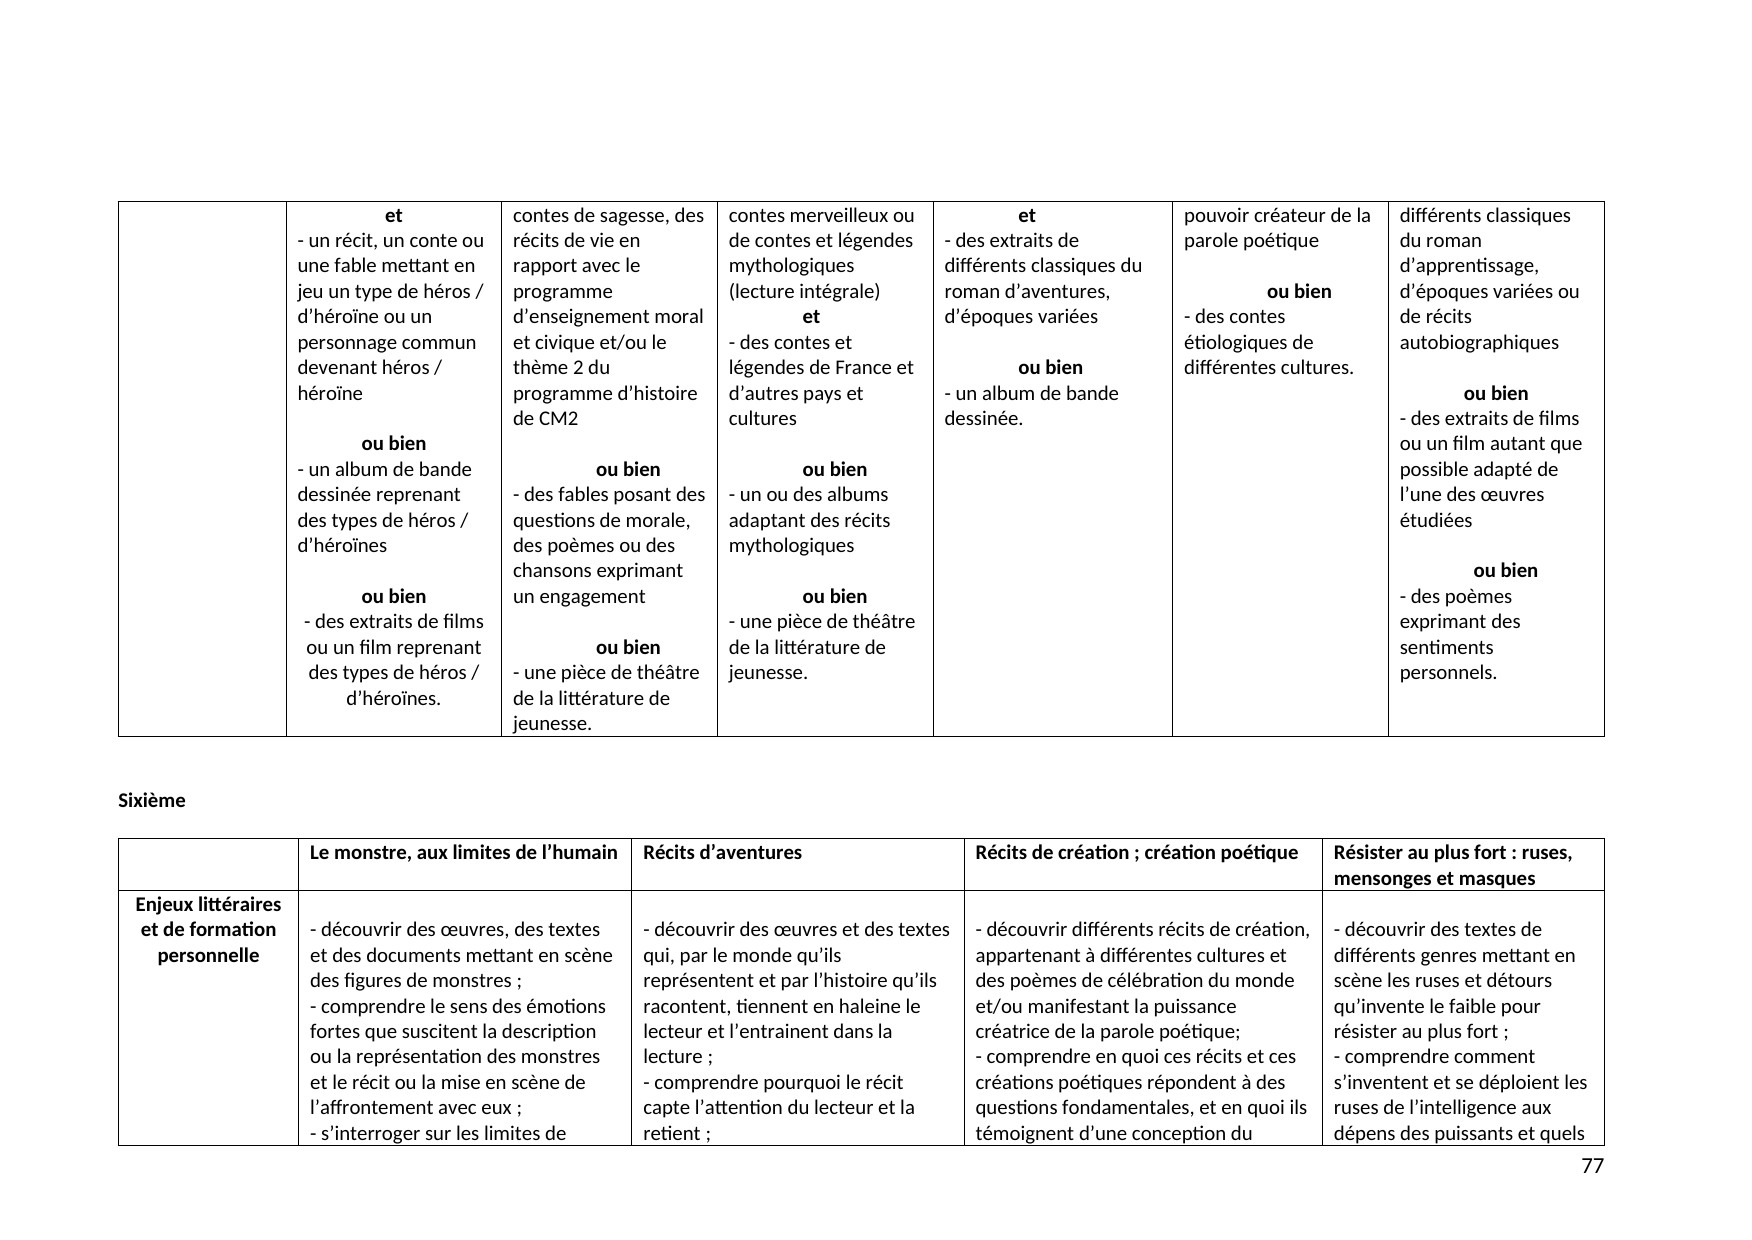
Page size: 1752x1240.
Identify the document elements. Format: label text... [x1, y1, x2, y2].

table_cell et - des extraits de différents classiques du roman d’aventures, d’époques variées ou bien - un album de bande dessinée. [934, 202, 1172, 736]
table_header [119, 839, 298, 890]
table_cell et - un récit, un conte ou une fable mettant en jeu un type de héros / d’héroïne ou un personnage commun devenant héros / héroïne ou bien - un album de bande dessinée reprenant des types de héros / d’héroïnes ou bien - des extraits de films ou un film reprenant des types de héros / d’héroïnes. [287, 202, 501, 736]
table_header Récits de création ; création poétique [965, 839, 1322, 890]
table_header Le monstre, aux limites de l’humain [299, 839, 631, 890]
table_cell contes merveilleux ou de contes et légendes mythologiques (lecture intégrale) et - des contes et légendes de France et d’autres pays et cultures ou bien - un ou des albums adaptant des récits mythologiques ou bien - une pièce de théâtre de la littérature de jeunesse. [718, 202, 933, 736]
table_cell contes de sagesse, des récits de vie en rapport avec le programme d’enseignement moral et civique et/ou le thème 2 du programme d’histoire de CM2 ou bien - des fables posant des questions de morale, des poèmes ou des chansons exprimant un engagement ou bien - une pièce de théâtre de la littérature de jeunesse. [502, 202, 717, 736]
table_cell différents classiques du roman d’apprentissage, d’époques variées ou de récits autobiographiques ou bien - des extraits de films ou un film autant que possible adapté de l’une des œuvres étudiées ou bien - des poèmes exprimant des sentiments personnels. [1389, 202, 1604, 736]
table_cell - découvrir différents récits de création, appartenant à différentes cultures et des poèmes de célébration du monde et/ou manifestant la puissance créatrice de la parole poétique; - comprendre en quoi ces récits et ces créations poétiques répondent à des questions fondamentales, et en quoi ils témoignent d’une conception du [965, 891, 1322, 1145]
table_cell - découvrir des textes de différents genres mettant en scène les ruses et détours qu’invente le faible pour résister au plus fort ; - comprendre comment s’inventent et se déploient les ruses de l’intelligence aux dépens des puissants et quels [1323, 891, 1604, 1145]
table_header Récits d’aventures [632, 839, 964, 890]
table_cell Enjeux littéraires et de formation personnelle [119, 891, 298, 1145]
table_cell pouvoir créateur de la parole poétique ou bien - des contes étiologiques de différentes cultures. [1173, 202, 1388, 736]
table_cell [119, 202, 286, 736]
table_cell - découvrir des œuvres et des textes qui, par le monde qu’ils représentent et par l’histoire qu’ils racontent, tiennent en haleine le lecteur et l’entrainent dans la lecture ; - comprendre pourquoi le récit capte l’attention du lecteur et la retient ; [632, 891, 964, 1145]
table_cell - découvrir des œuvres, des textes et des documents mettant en scène des figures de monstres ; - comprendre le sens des émotions fortes que suscitent la description ou la représentation des monstres et le récit ou la mise en scène de l’affrontement avec eux ; - s’interroger sur les limites de [299, 891, 631, 1145]
table_header Résister au plus fort : ruses, mensonges et masques [1323, 839, 1604, 890]
text Sixième [118, 787, 1604, 813]
